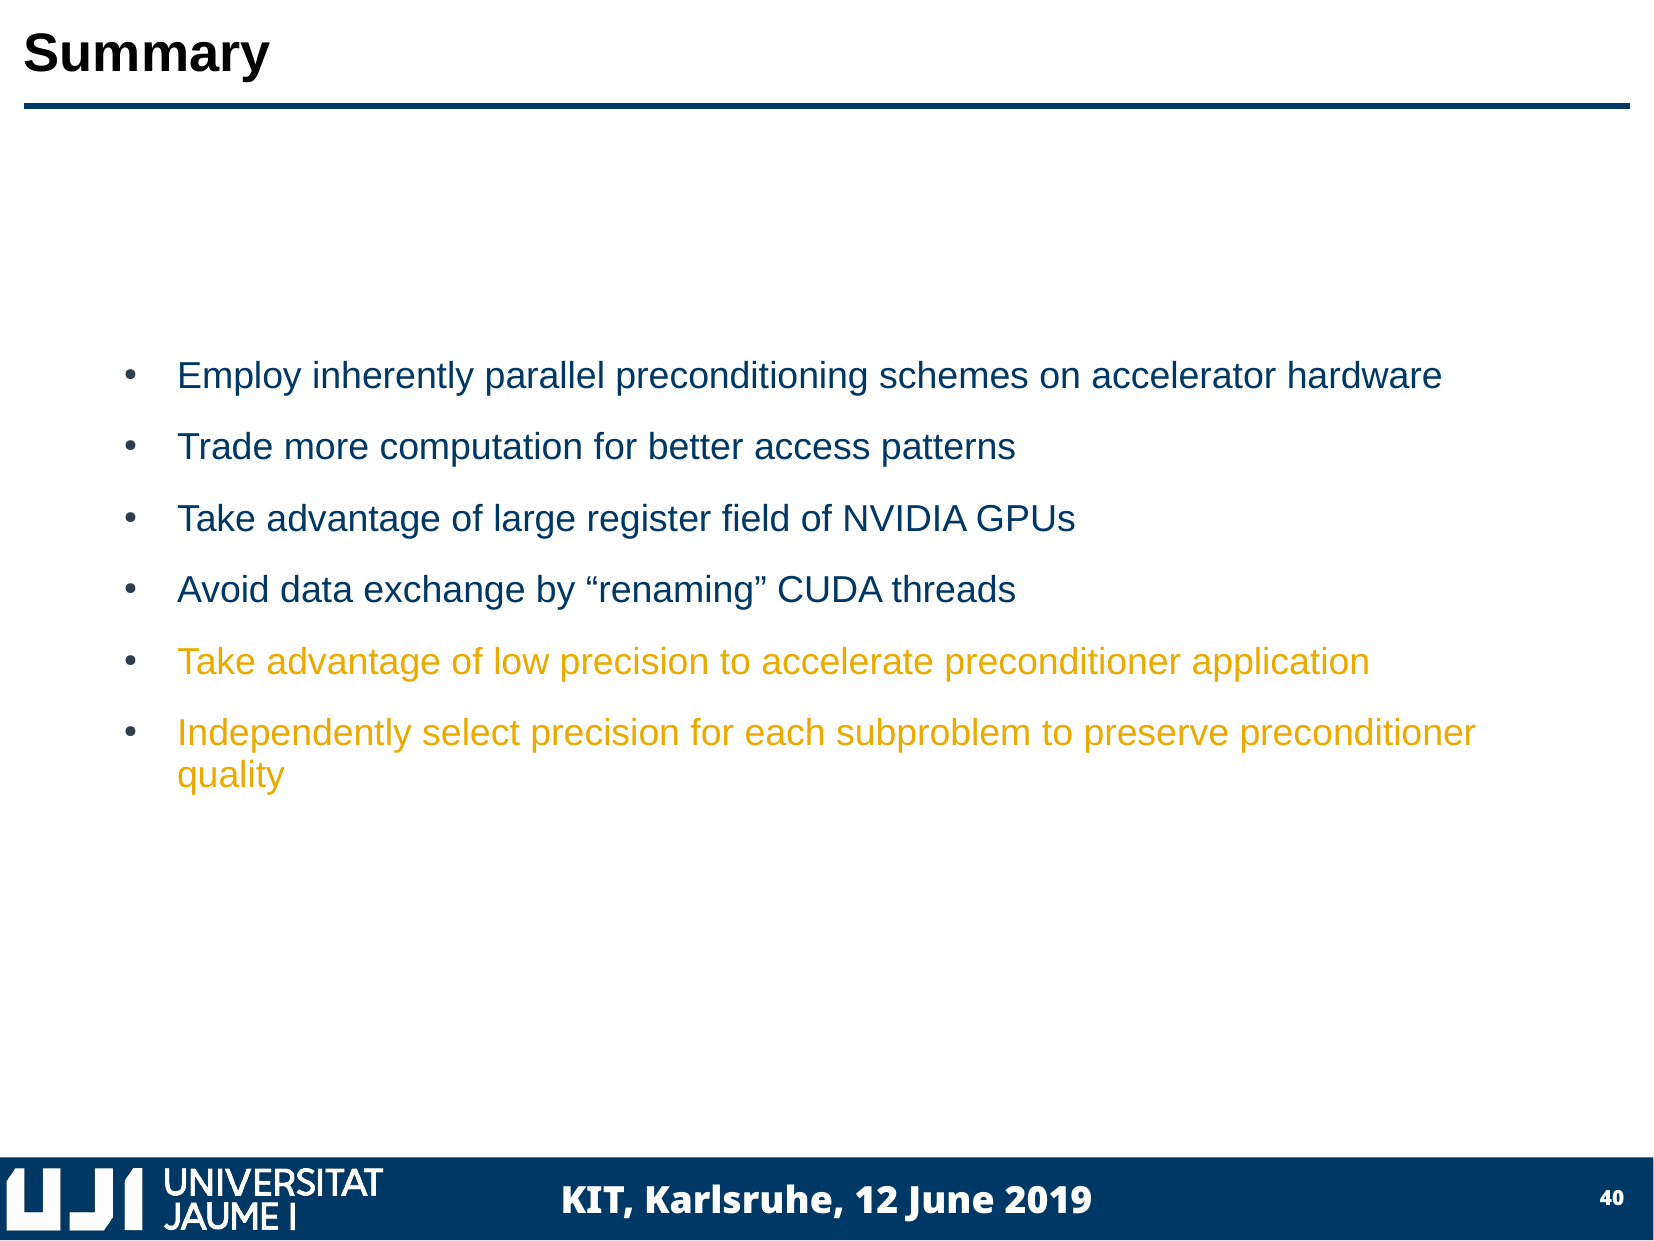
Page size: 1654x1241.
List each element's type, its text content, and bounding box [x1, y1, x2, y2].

list Employ inherently parallel preconditioning schemes on accelerator hardware Trade more computation for better access patterns Take advantage of large register field of NVIDIA GPUs Avoid data exchange by “renaming” CUDA threads Take advantage of low precision to accelerate preconditioner application Independently select precision for each subproblem to preserve preconditioner quality [106, 354, 1524, 1087]
picture [0, 1158, 390, 1241]
title Summary [23, 0, 1630, 107]
